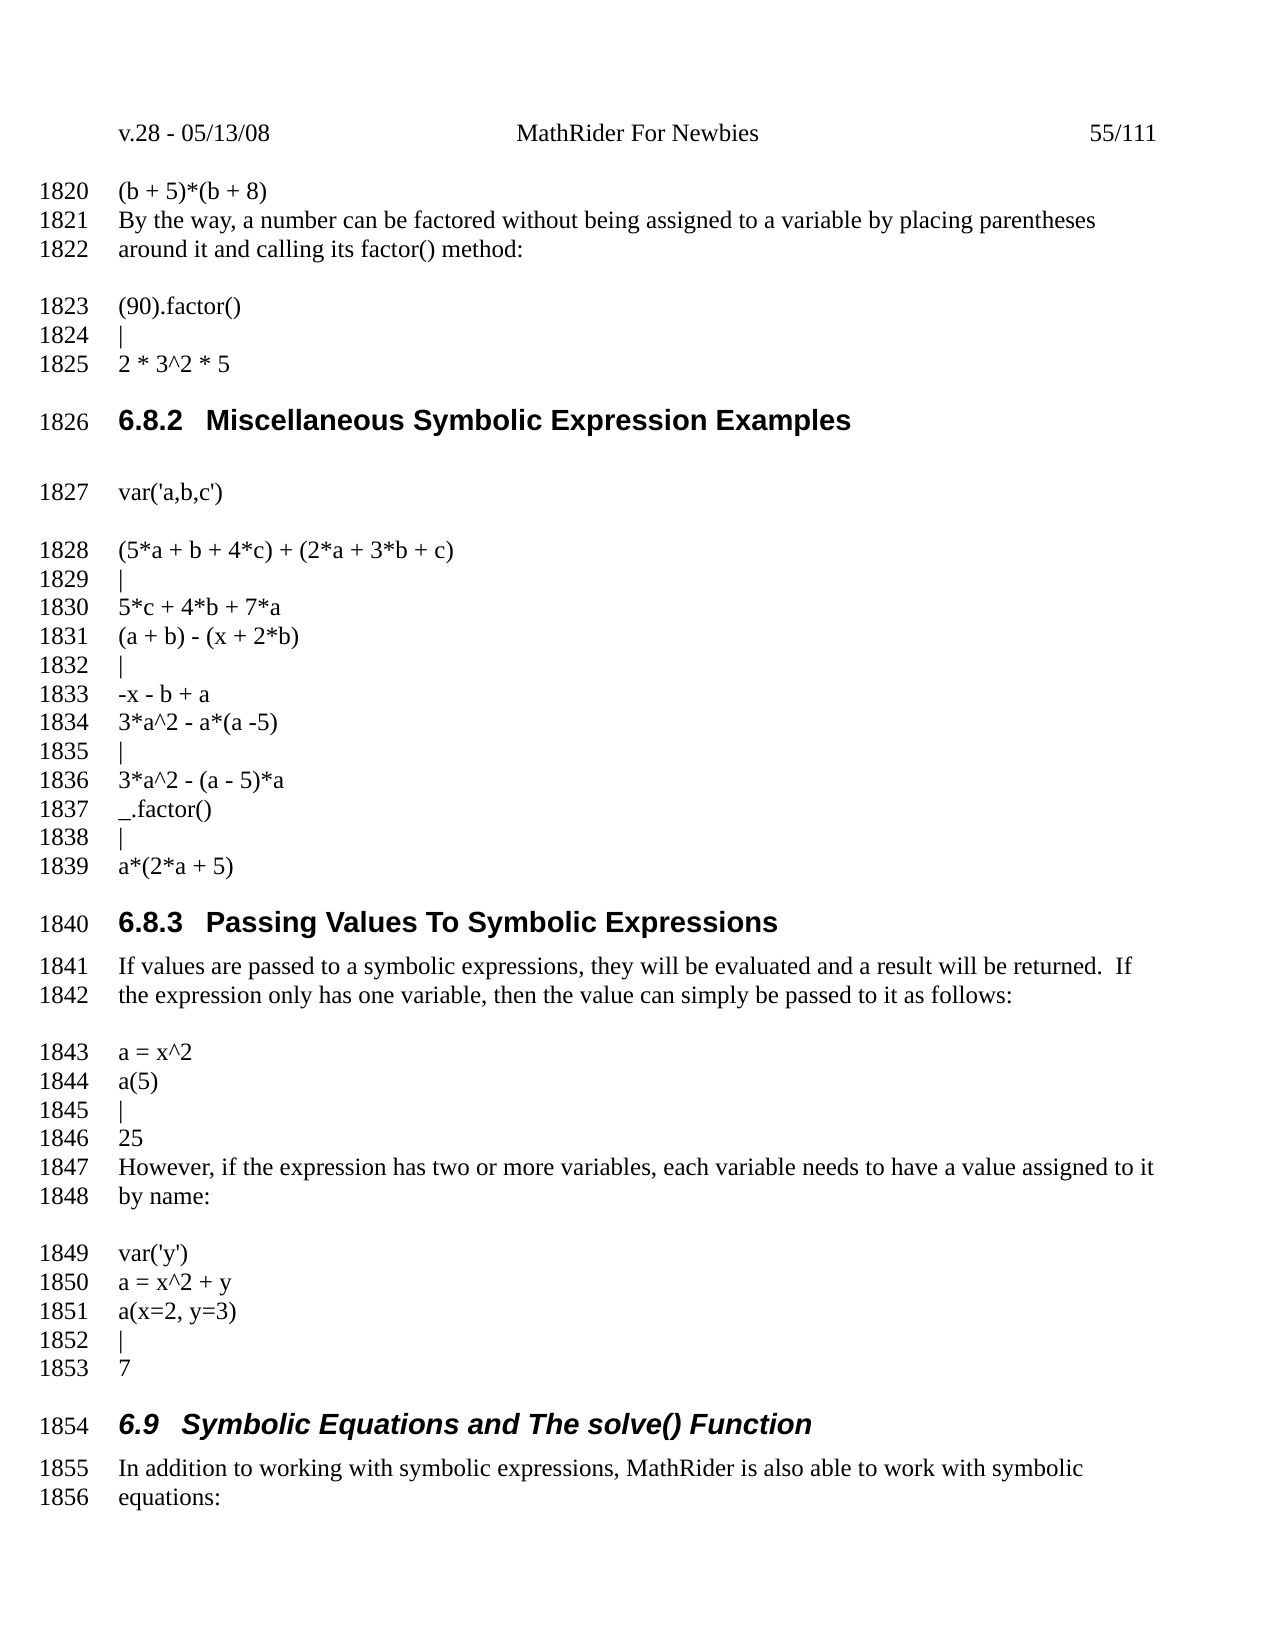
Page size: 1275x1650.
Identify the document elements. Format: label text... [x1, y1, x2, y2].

text var('y') [118, 1238, 1157, 1267]
text 7 [118, 1353, 1157, 1382]
text 25 [118, 1123, 1157, 1152]
text _.factor() [118, 794, 1157, 822]
text 3*a^2 - a*(a -5) [118, 707, 1157, 736]
text In addition to working with symbolic expressions, MathRider is also able to work with symbolic equations: [118, 1453, 1157, 1511]
text If values are passed to a symbolic expressions, they will be evaluated and a result will be returned. If the expression only has one variable, then the value can simply be passed to it as follows: [118, 951, 1157, 1008]
text (5*a + b + 4*c) + (2*a + 3*b + c) [118, 535, 1157, 564]
text a(x=2, y=3) [118, 1296, 1157, 1325]
text 3*a^2 - (a - 5)*a [118, 765, 1157, 794]
text -x - b + a [118, 679, 1157, 707]
text 2 * 3^2 * 5 [118, 349, 1157, 378]
text a = x^2 + y [118, 1267, 1157, 1296]
text a(5) [118, 1066, 1157, 1095]
text However, if the expression has two or more variables, each variable needs to have a value assigned to it by name: [118, 1152, 1157, 1210]
text | [118, 320, 1157, 349]
text | [118, 1325, 1157, 1353]
text (b + 5)*(b + 8) [118, 176, 1157, 205]
text | [118, 564, 1157, 592]
text a = x^2 [118, 1037, 1157, 1066]
text | [118, 822, 1157, 851]
text | [118, 650, 1157, 679]
subtitle Symbolic Equations and The solve() Function [118, 1407, 1157, 1441]
subtitle Miscellaneous Symbolic Expression Examples [118, 403, 1157, 436]
text By the way, a number can be factored without being assigned to a variable by placing parentheses around it and calling its factor() method: [118, 205, 1157, 263]
text (a + b) - (x + 2*b) [118, 621, 1157, 650]
text 5*c + 4*b + 7*a [118, 592, 1157, 621]
text | [118, 1095, 1157, 1123]
text (90).factor() [118, 291, 1157, 320]
text | [118, 736, 1157, 765]
text var('a,b,c') [118, 477, 1157, 506]
text a*(2*a + 5) [118, 851, 1157, 880]
subtitle Passing Values To Symbolic Expressions [118, 905, 1157, 938]
